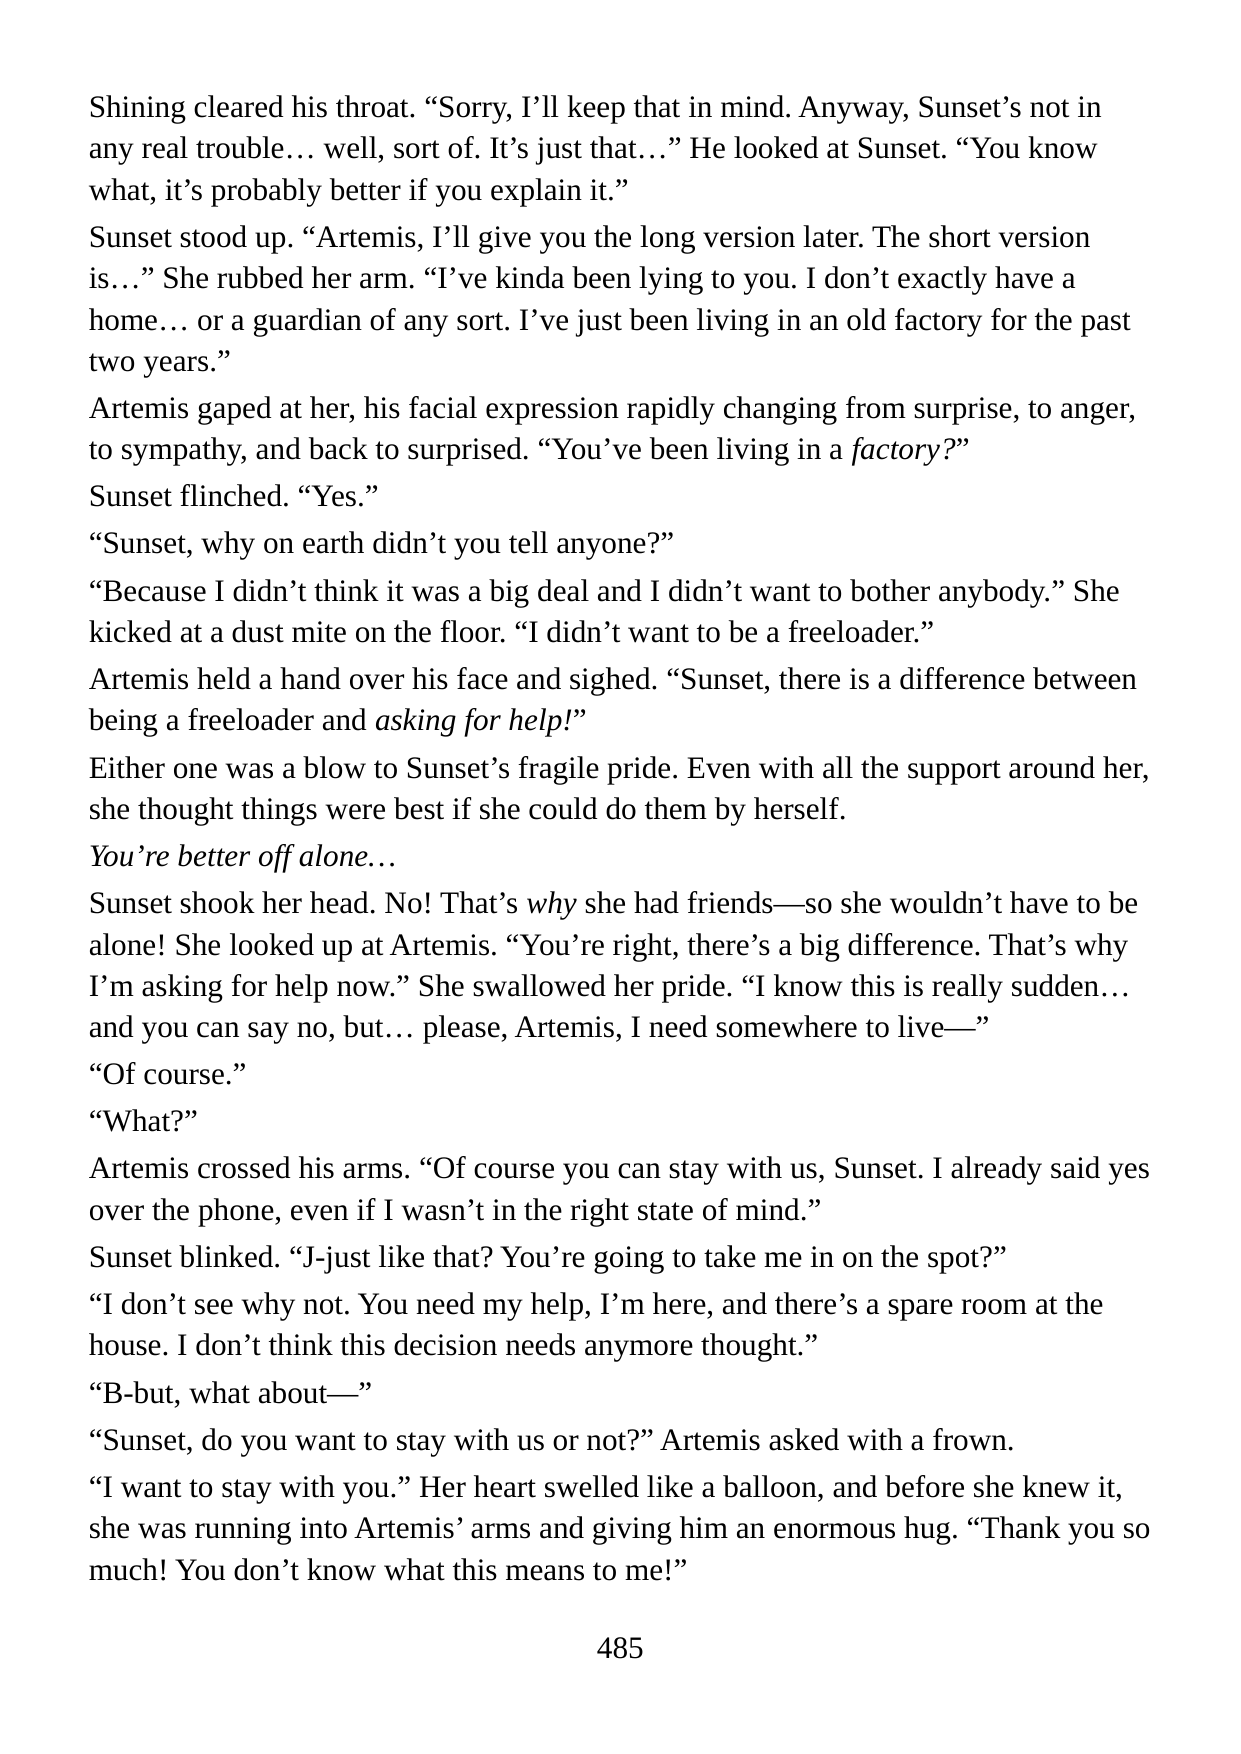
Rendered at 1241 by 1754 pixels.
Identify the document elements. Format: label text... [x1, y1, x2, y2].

text Sunset blinked. “J-just like that? You’re going to take me in on the spot?” [88, 1238, 1152, 1274]
text You’re better off alone… [88, 837, 1152, 873]
text “I want to stay with you.” Her heart swelled like a balloon, and before she knew it, she was running into Artemis’ arms and giving him an enormous hug. “Thank you so much! You don’t know what this means to me!” [88, 1468, 1152, 1587]
text Sunset shook her head. No! That’s why she had friends—so she wouldn’t have to be alone! She looked up at Artemis. “You’re right, there’s a big difference. That’s why I’m asking for help now.” She swallowed her pride. “I know this is really sudden… and you can say no, but… please, Artemis, I need somewhere to live—” [88, 884, 1152, 1044]
text Artemis gaped at her, his facial expression rapidly changing from surprise, to anger, to sympathy, and back to surprised. “You’ve been living in a factory?” [88, 389, 1152, 466]
text “I don’t see why not. You need my help, I’m here, and there’s a spare room at the house. I don’t think this decision needs anymore thought.” [88, 1285, 1152, 1363]
text Sunset stood up. “Artemis, I’ll give you the long version later. The short version is…” She rubbed her arm. “I’ve kinda been lying to you. I don’t exactly have a home… or a guardian of any sort. I’ve just been living in an old factory for the past two years.” [88, 218, 1152, 378]
text “What?” [88, 1103, 1152, 1138]
text Shining cleared his throat. “Sorry, I’ll keep that in mind. Anyway, Sunset’s not in any real trouble… well, sort of. It’s just that…” He looked at Sunset. “You know what, it’s probably better if you explain it.” [88, 88, 1152, 207]
text “B-but, what about—” [88, 1374, 1152, 1410]
text Sunset flinched. “Yes.” [88, 478, 1152, 513]
text “Because I didn’t think it was a big deal and I didn’t want to bother anybody.” She kicked at a dust mite on the floor. “I didn’t want to be a freeloader.” [88, 572, 1152, 649]
text “Of course.” [88, 1055, 1152, 1091]
text Artemis held a hand over his face and sighed. “Sunset, there is a difference between being a freeloader and asking for help!” [88, 660, 1152, 738]
text “Sunset, do you want to stay with us or not?” Artemis asked with a frown. [88, 1421, 1152, 1457]
text “Sunset, why on earth didn’t you tell anyone?” [88, 525, 1152, 561]
text Artemis crossed his arms. “Of course you can stay with us, Sunset. I already said yes over the phone, even if I wasn’t in the right state of mind.” [88, 1150, 1152, 1227]
text Either one was a blow to Sunset’s fragile pride. Even with all the support around her, she thought things were best if she could do them by herself. [88, 749, 1152, 826]
